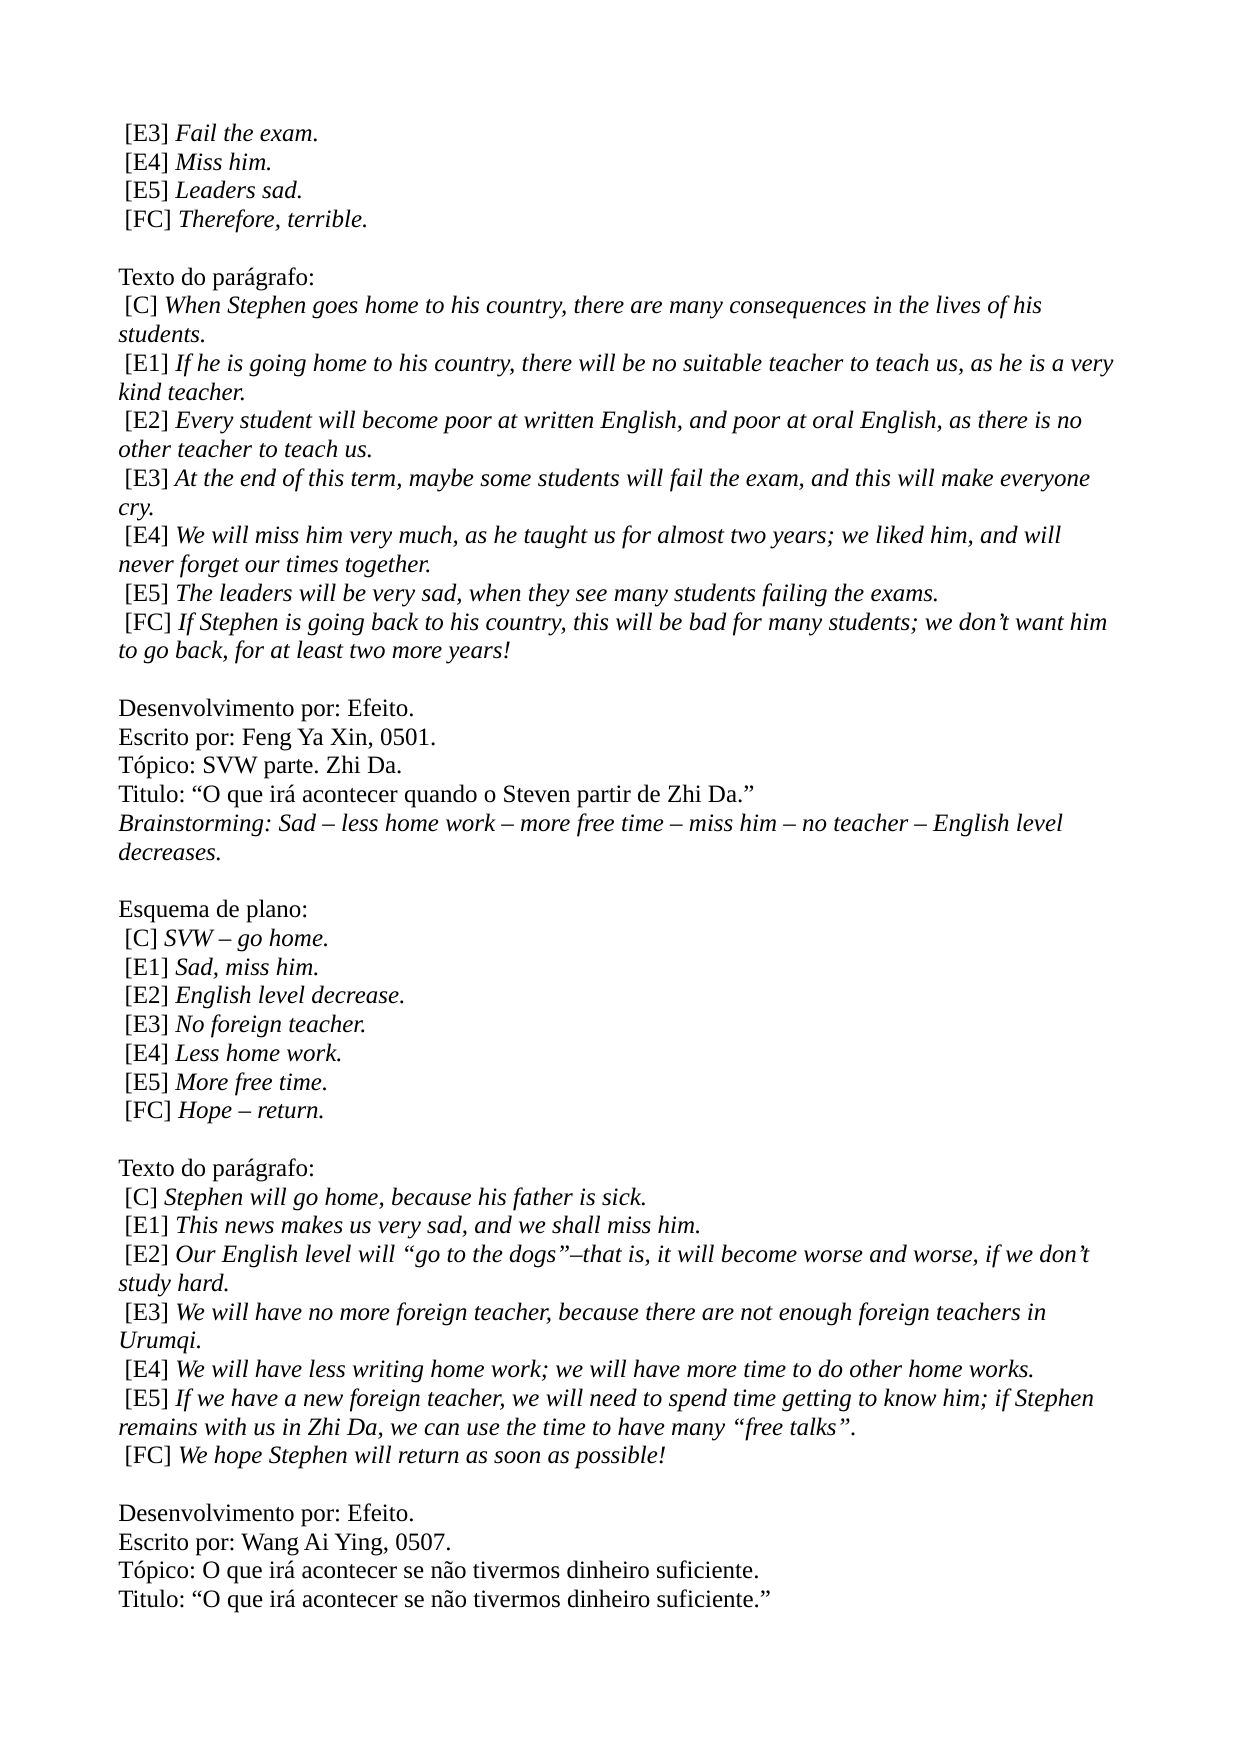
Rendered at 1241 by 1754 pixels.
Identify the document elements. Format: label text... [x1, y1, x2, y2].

text Texto do parágrafo: [C] When Stephen goes home to his country, there are many consequences in the lives of his students. [E1] If he is going home to his country, there will be no suitable teacher to teach us, as he is a very kind teacher. [E2] Every student will become poor at written English, and poor at oral English, as there is no other teacher to teach us. [E3] At the end of this term, maybe some students will fail the exam, and this will make everyone cry. [E4] We will miss him very much, as he taught us for almost two years; we liked him, and will never forget our times together. [E5] The leaders will be very sad, when they see many students failing the exams. [FC] If Stephen is going back to his country, this will be bad for many students; we don’t want him to go back, for at least two more years! Desenvolvimento por: Efeito. Escrito por: Feng Ya Xin, 0501. Tópico: SVW parte. Zhi Da. Titulo: “O que irá acontecer quando o Steven partir de Zhi Da.” Brainstorming: Sad – less home work – more free time – miss him – no teacher – English level decreases. [118, 262, 1122, 894]
text Texto do parágrafo: [C] Stephen will go home, because his father is sick. [E1] This news makes us very sad, and we shall miss him. [E2] Our English level will “go to the dogs”–that is, it will become worse and worse, if we don’t study hard. [E3] We will have no more foreign teacher, because there are not enough foreign teachers in Urumqi. [E4] We will have less writing home work; we will have more time to do other home works. [E5] If we have a new foreign teacher, we will need to spend time getting to know him; if Stephen remains with us in Zhi Da, we can use the time to have many “free talks”. [FC] We hope Stephen will return as soon as possible! Desenvolvimento por: Efeito. Escrito por: Wang Ai Ying, 0507. Tópico: O que irá acontecer se não tivermos dinheiro suficiente. Titulo: “O que irá acontecer se não tivermos dinheiro suficiente.” [118, 1153, 1122, 1613]
text Esquema de plano: [C] SVW – go home. [E1] Sad, miss him. [E2] English level decrease. [E3] No foreign teacher. [E4] Less home work. [E5] More free time. [FC] Hope – return. [118, 894, 1122, 1153]
text [E3] Fail the exam. [E4] Miss him. [E5] Leaders sad. [FC] Therefore, terrible. [118, 118, 1122, 262]
